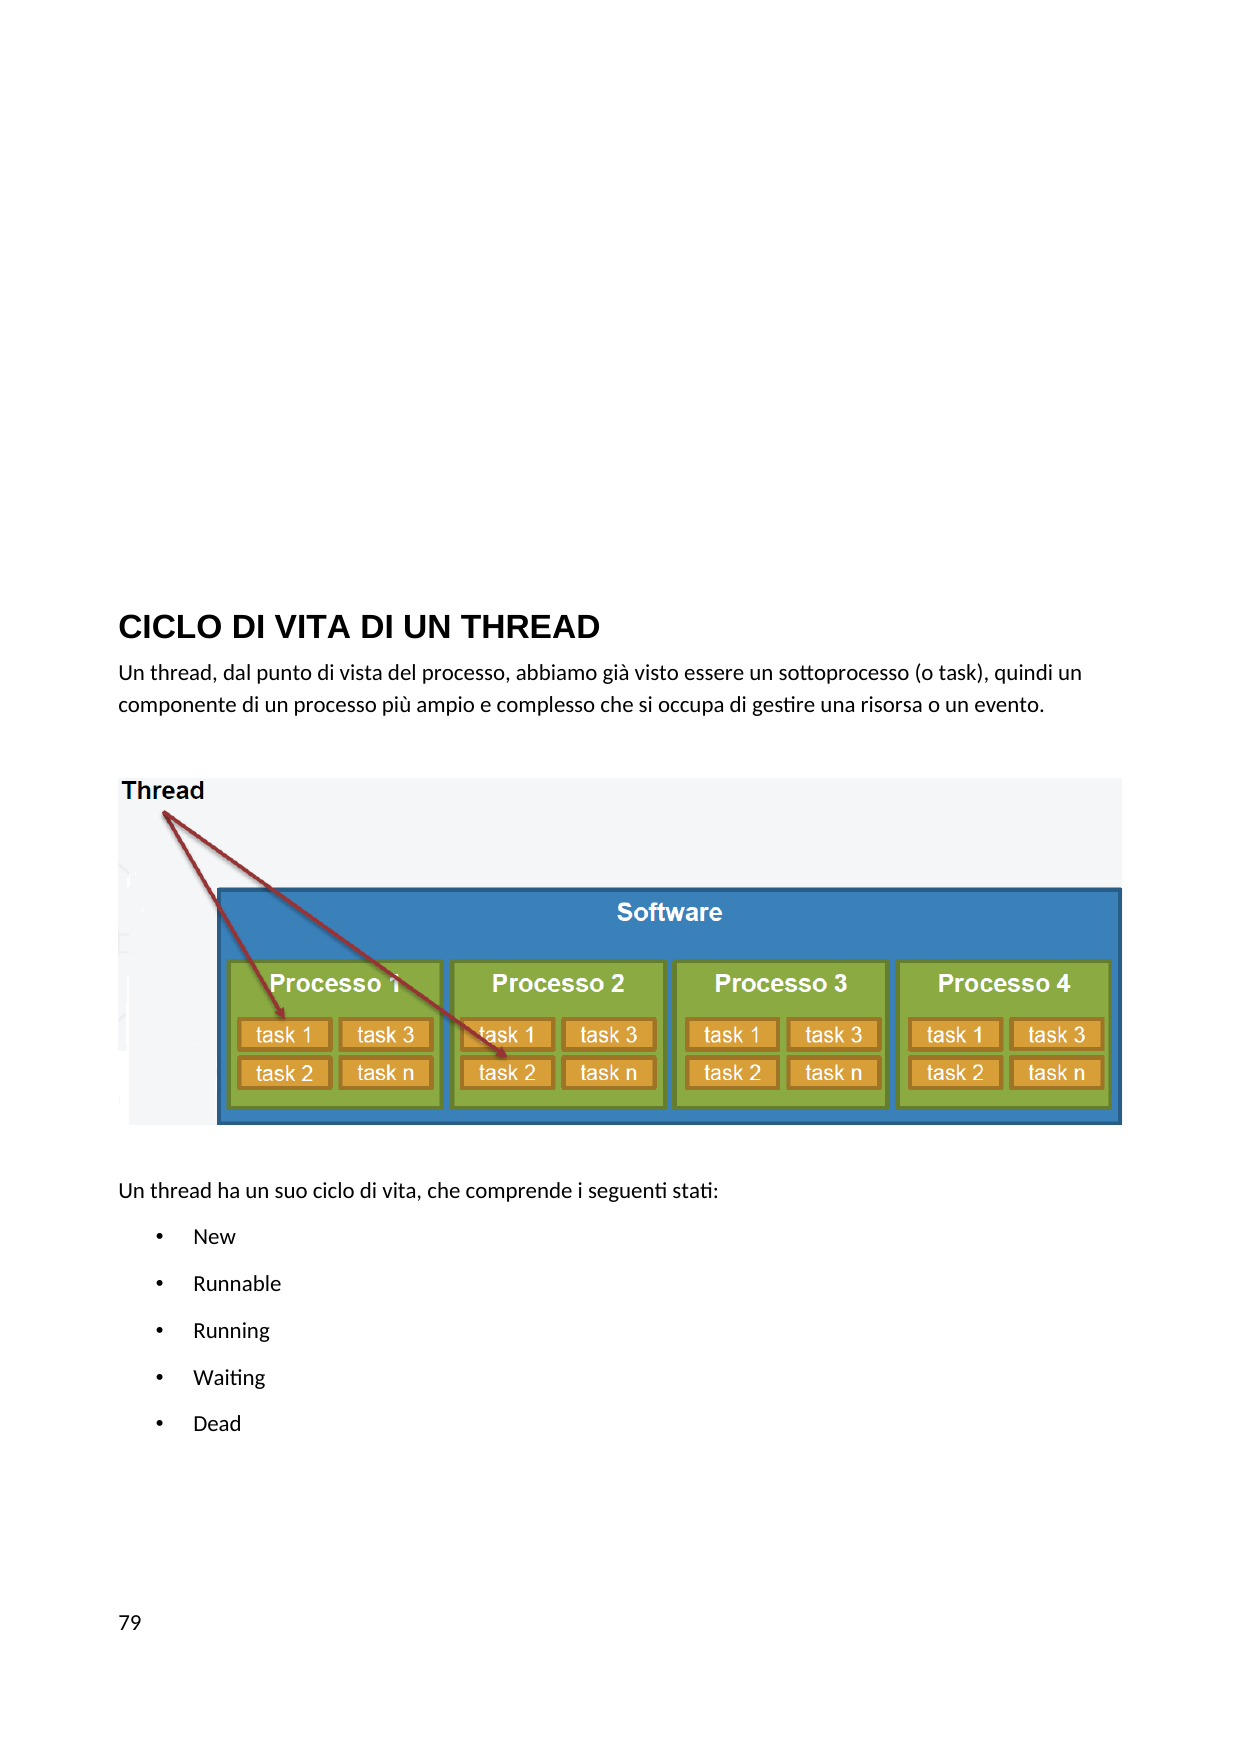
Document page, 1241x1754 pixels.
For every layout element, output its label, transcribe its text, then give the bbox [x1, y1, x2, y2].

list Running [156, 1316, 1122, 1344]
list Waiting [156, 1363, 1122, 1391]
list Dead [156, 1409, 1122, 1438]
list New [156, 1222, 1122, 1251]
list Runnable [156, 1269, 1122, 1297]
text Un thread ha un suo ciclo di vita, che comprende i seguenti stati: [118, 1176, 1122, 1204]
subtitle CICLO DI VITA DI UN THREAD [118, 607, 1122, 645]
picture [118, 778, 1123, 1125]
text Un thread, dal punto di vista del processo, abbiamo già visto essere un sottoprocesso (o task), quindi un componente di un processo più ampio e complesso che si occupa di gestire una risorsa o un evento. [118, 658, 1122, 718]
